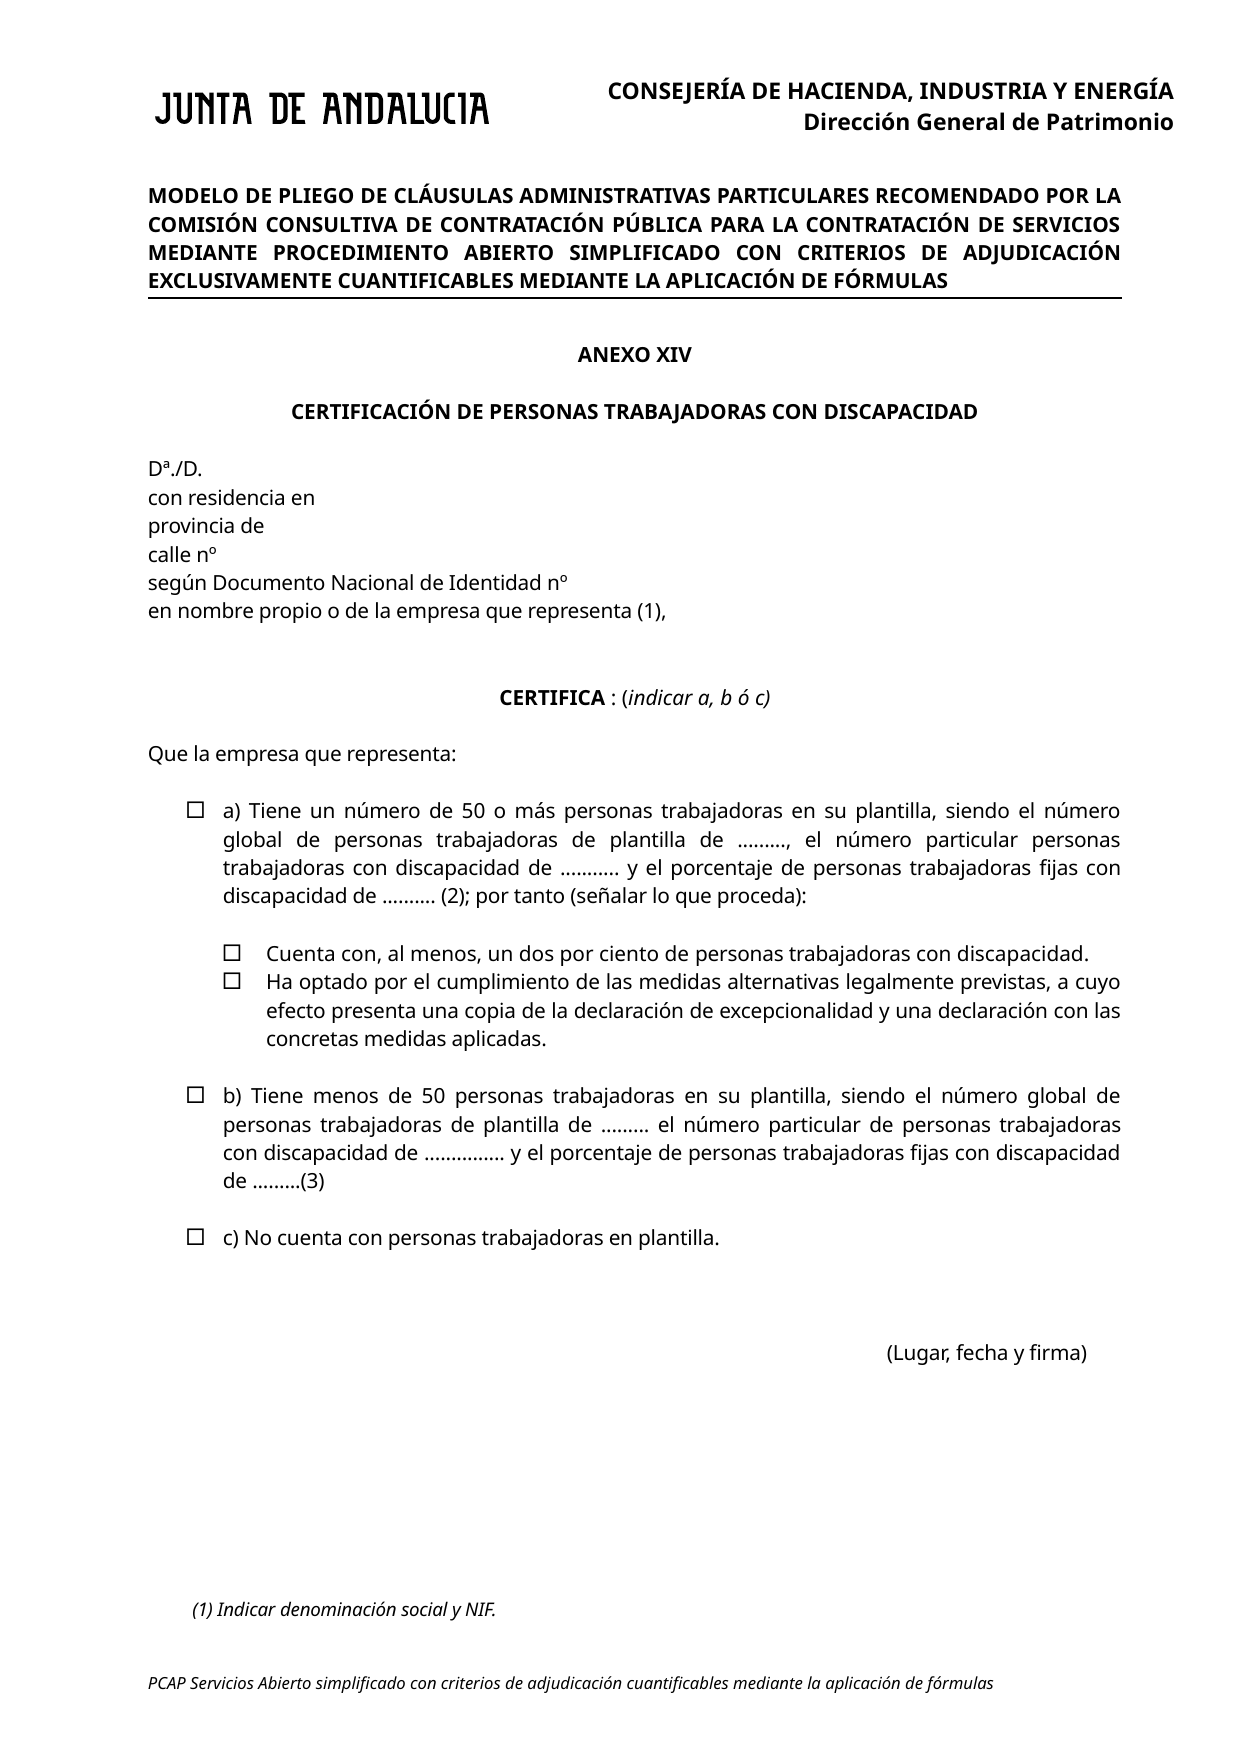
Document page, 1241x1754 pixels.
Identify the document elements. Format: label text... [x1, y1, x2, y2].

text CERTIFICACIÓN DE PERSONAS TRABAJADORAS CON DISCAPACIDAD [148, 397, 1122, 426]
list c) No cuenta con personas trabajadoras en plantilla. [185, 1223, 1122, 1252]
text con residencia en [148, 483, 1196, 511]
text CERTIFICA : (indicar a, b ó c) [148, 683, 1122, 711]
text en nombre propio o de la empresa que representa (1), [148, 597, 1196, 625]
list Ha optado por el cumplimiento de las medidas alternativas legalmente previstas, a cuyo efecto presenta una copia de la declaración de excepcionalidad y una declaración con las concretas medidas aplicadas. [222, 967, 1122, 1053]
text calle nº [148, 540, 1196, 568]
text (1) Indicar denominación social y NIF. [192, 1597, 1122, 1622]
text Dª./D. [148, 454, 1196, 483]
list Cuenta con, al menos, un dos por ciento de personas trabajadoras con discapacidad. [222, 939, 1122, 967]
list a) Tiene un número de 50 o más personas trabajadoras en su plantilla, siendo el número global de personas trabajadoras de plantilla de ........., el número particular personas trabajadoras con discapacidad de ........... y el porcentaje de personas trabajadoras fijas con discapacidad de .......... (2); por tanto (señalar lo que proceda): [185, 796, 1122, 910]
subtitle ANEXO XIV [148, 340, 1122, 369]
text MODELO DE PLIEGO DE CLÁUSULAS ADMINISTRATIVAS PARTICULARES RECOMENDADO POR LA COMISIÓN CONSULTIVA DE CONTRATACIÓN PÚBLICA PARA LA CONTRATACIÓN DE SERVICIOS MEDIANTE PROCEDIMIENTO ABIERTO SIMPLIFICADO CON CRITERIOS DE ADJUDICACIÓN EXCLUSIVAMENTE CUANTIFICABLES MEDIANTE LA APLICACIÓN DE FÓRMULAS [148, 181, 1122, 297]
text provincia de [148, 511, 1196, 540]
text Que la empresa que representa: [148, 739, 1122, 768]
text según Documento Nacional de Identidad nº [148, 568, 1196, 597]
list b) Tiene menos de 50 personas trabajadoras en su plantilla, siendo el número global de personas trabajadoras de plantilla de ......... el número particular de personas trabajadoras con discapacidad de ............... y el porcentaje de personas trabajadoras fijas con discapacidad de .........(3) [185, 1081, 1122, 1195]
text (Lugar, fecha y firma) [813, 1338, 1122, 1367]
